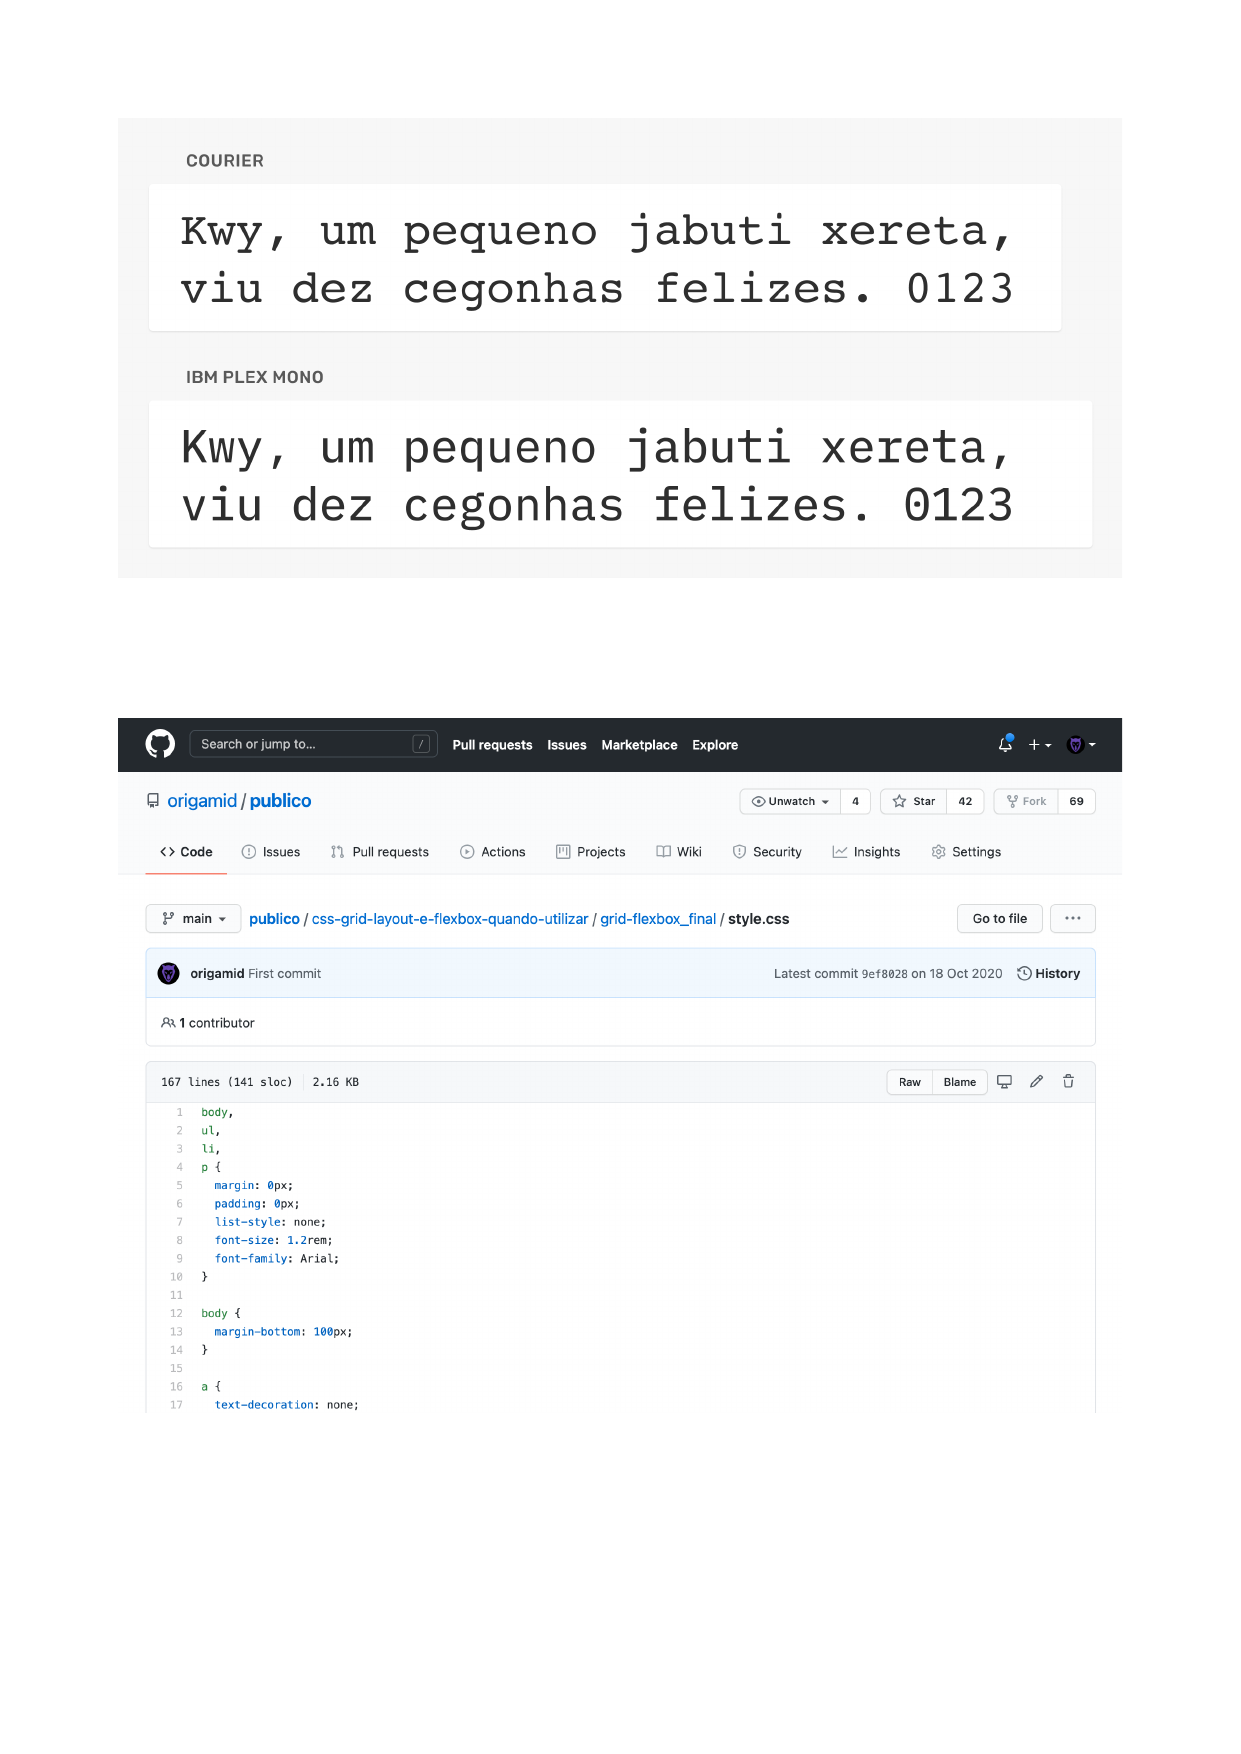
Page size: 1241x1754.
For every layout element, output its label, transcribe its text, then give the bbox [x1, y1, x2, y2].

text D) Cursiva [118, 1554, 1122, 1592]
picture [118, 718, 1123, 1413]
picture [118, 118, 1123, 578]
text https://github.com/ [118, 1441, 1122, 1479]
text Tipografia monoespaçada é utilizada na interface do Github para mostrar o código dos arquivos. Os outros elementos da interface utilizam uma tipografia sem serifa. [118, 606, 1122, 681]
